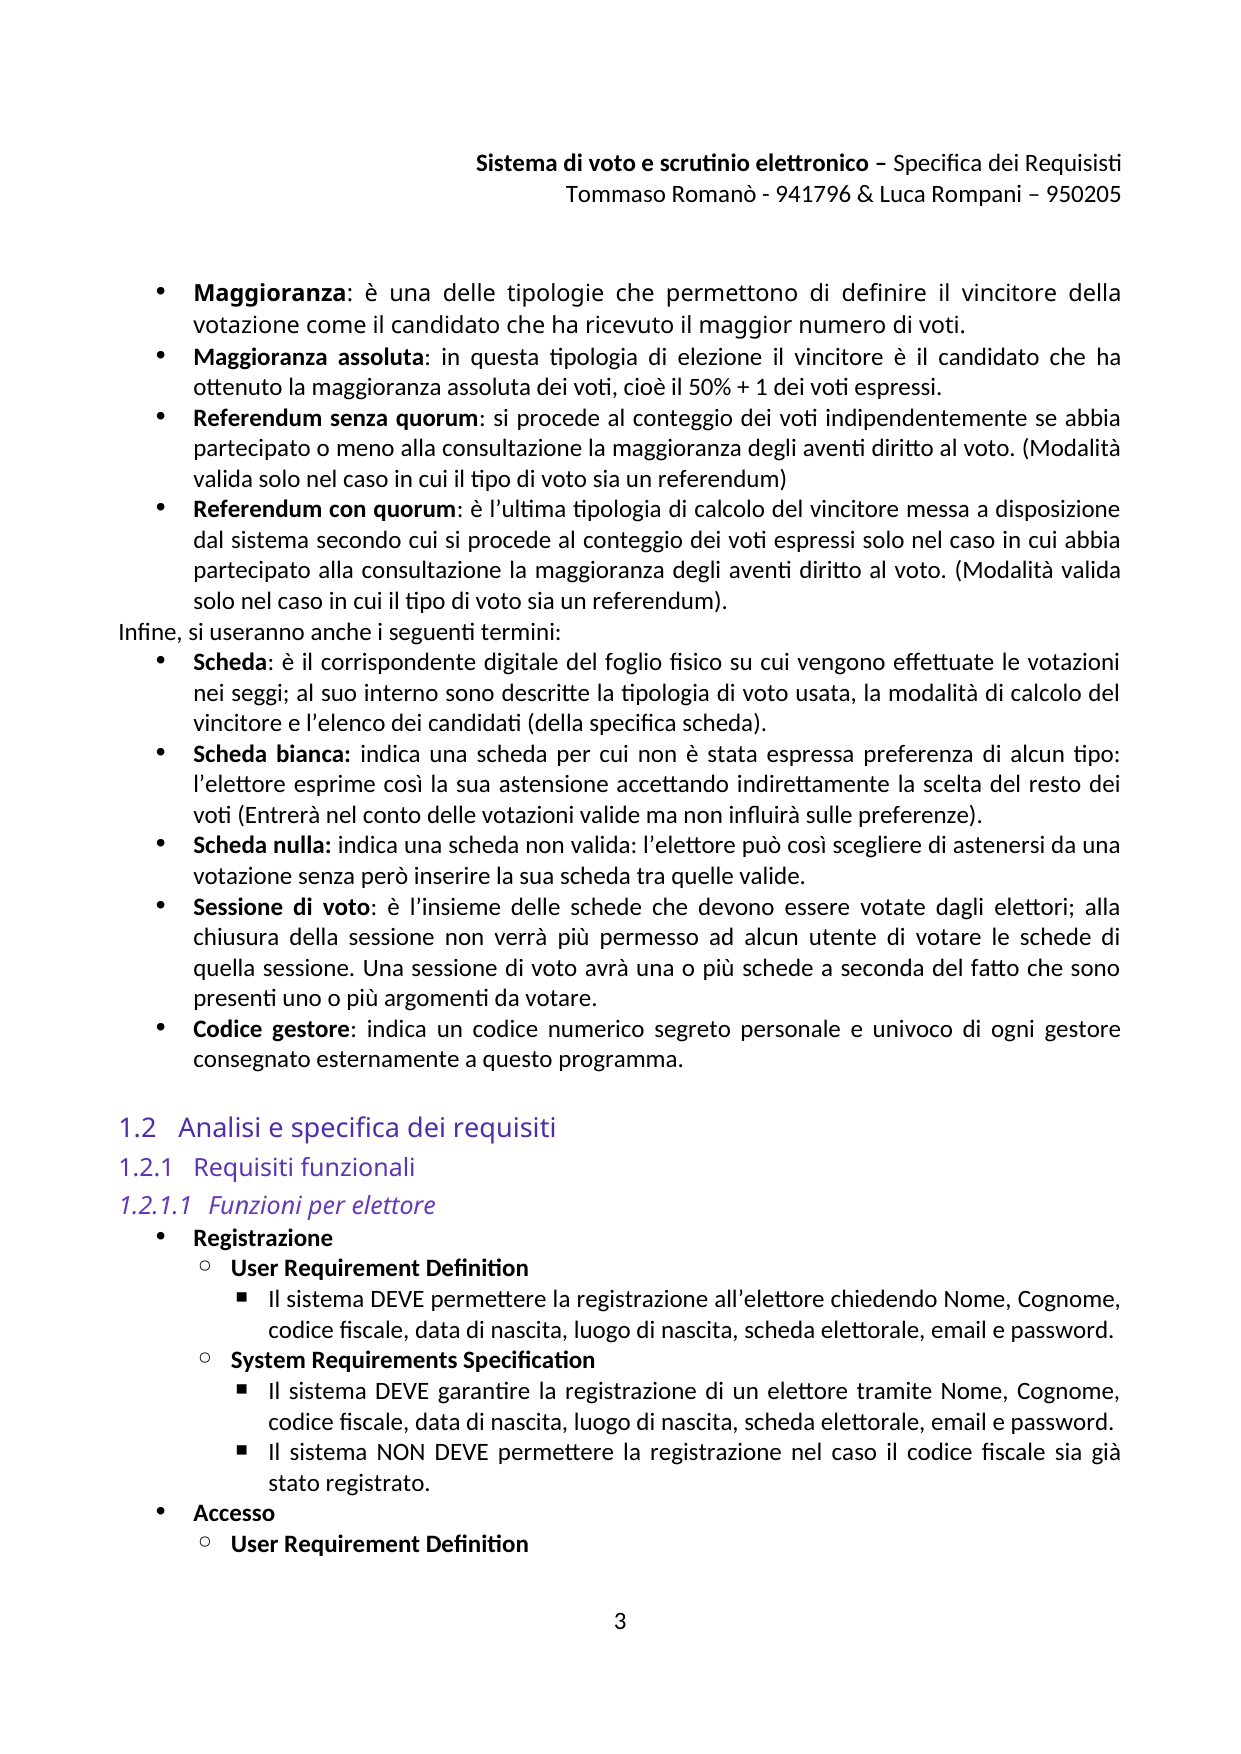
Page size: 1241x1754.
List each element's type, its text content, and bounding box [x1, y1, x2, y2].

list Registrazione [156, 1222, 1122, 1253]
list Maggioranza: è una delle tipologie che permettono di definire il vincitore della votazione come il candidato che ha ricevuto il maggior numero di voti. [156, 277, 1122, 341]
list Scheda: è il corrispondente digitale del foglio fisico su cui vengono effettuate le votazioni nei seggi; al suo interno sono descritte la tipologia di voto usata, la modalità di calcolo del vincitore e l’elenco dei candidati (della specifica scheda). [156, 646, 1122, 738]
list Il sistema DEVE garantire la registrazione di un elettore tramite Nome, Cognome, codice fiscale, data di nascita, luogo di nascita, scheda elettorale, email e password. [231, 1375, 1122, 1436]
list Accesso [156, 1497, 1122, 1528]
subtitle Funzioni per elettore [118, 1188, 1122, 1222]
list Sessione di voto: è l’insieme delle schede che devono essere votate dagli elettori; alla chiusura della sessione non verrà più permesso ad alcun utente di votare le schede di quella sessione. Una sessione di voto avrà una o più schede a seconda del fatto che sono presenti uno o più argomenti da votare. [156, 891, 1122, 1013]
list User Requirement Definition [193, 1528, 1122, 1558]
list Scheda bianca: indica una scheda per cui non è stata espressa preferenza di alcun tipo: l’elettore esprime così la sua astensione accettando indirettamente la scelta del resto dei voti (Entrerà nel conto delle votazioni valide ma non influirà sulle preferenze). [156, 738, 1122, 829]
list Il sistema DEVE permettere la registrazione all’elettore chiedendo Nome, Cognome, codice fiscale, data di nascita, luogo di nascita, scheda elettorale, email e password. [231, 1283, 1122, 1344]
text Infine, si useranno anche i seguenti termini: [118, 616, 1122, 646]
list Scheda nulla: indica una scheda non valida: l’elettore può così scegliere di astenersi da una votazione senza però inserire la sua scheda tra quelle valide. [156, 829, 1122, 891]
list Referendum con quorum: è l’ultima tipologia di calcolo del vincitore messa a disposizione dal sistema secondo cui si procede al conteggio dei voti espressi solo nel caso in cui abbia partecipato alla consultazione la maggioranza degli aventi diritto al voto. (Modalità valida solo nel caso in cui il tipo di voto sia un referendum). [156, 493, 1122, 616]
list System Requirements Specification [193, 1344, 1122, 1375]
list User Requirement Definition [193, 1253, 1122, 1283]
list Codice gestore: indica un codice numerico segreto personale e univoco di ogni gestore consegnato esternamente a questo programma. [156, 1013, 1122, 1074]
list Il sistema NON DEVE permettere la registrazione nel caso il codice fiscale sia già stato registrato. [231, 1436, 1122, 1497]
subtitle Requisiti funzionali [118, 1150, 1122, 1184]
subtitle Analisi e specifica dei requisiti [118, 1109, 1122, 1146]
list Referendum senza quorum: si procede al conteggio dei voti indipendentemente se abbia partecipato o meno alla consultazione la maggioranza degli aventi diritto al voto. (Modalità valida solo nel caso in cui il tipo di voto sia un referendum) [156, 402, 1122, 493]
list Maggioranza assoluta: in questa tipologia di elezione il vincitore è il candidato che ha ottenuto la maggioranza assoluta dei voti, cioè il 50% + 1 dei voti espressi. [156, 341, 1122, 402]
